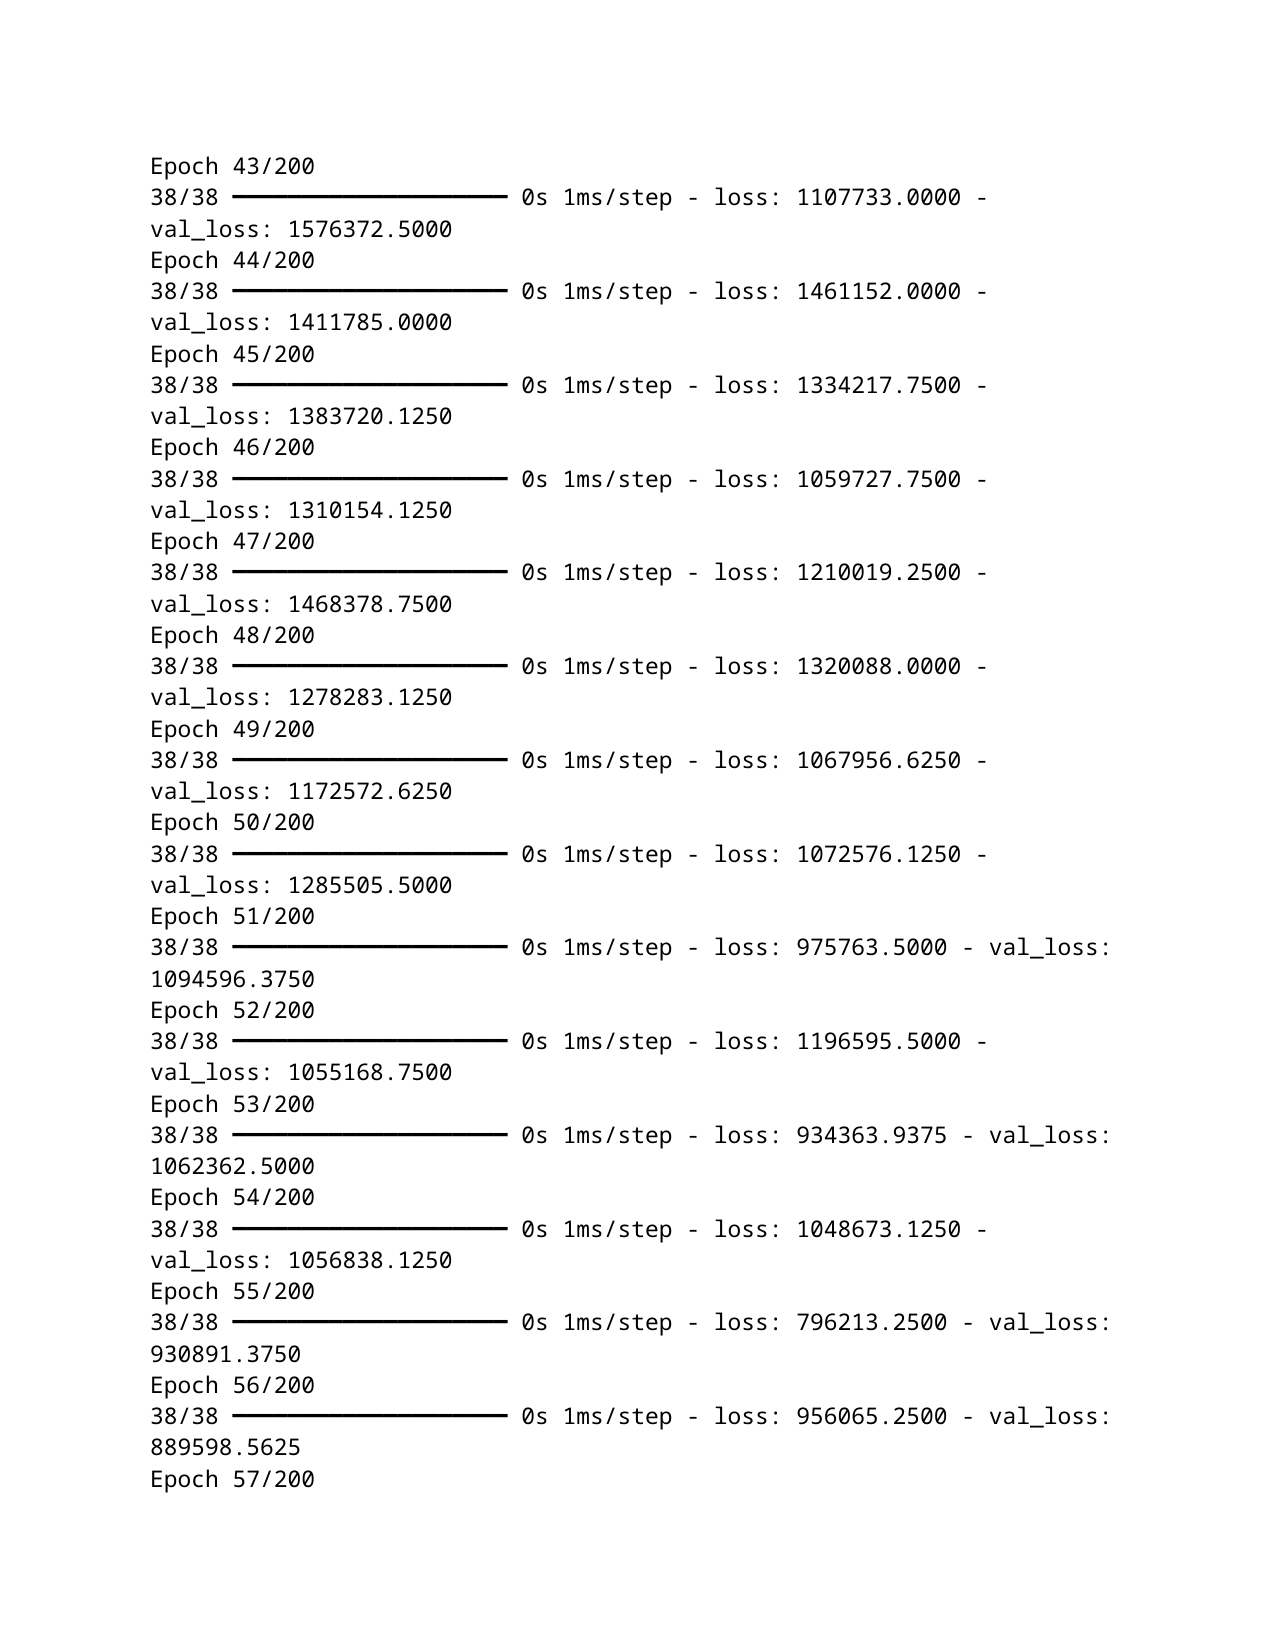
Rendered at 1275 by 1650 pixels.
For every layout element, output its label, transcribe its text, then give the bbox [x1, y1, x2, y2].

text Epoch 43/200 38/38 ━━━━━━━━━━━━━━━━━━━━ 0s 1ms/step - loss: 1107733.0000 - val_loss: 1576372.5000 Epoch 44/200 38/38 ━━━━━━━━━━━━━━━━━━━━ 0s 1ms/step - loss: 1461152.0000 - val_loss: 1411785.0000 Epoch 45/200 38/38 ━━━━━━━━━━━━━━━━━━━━ 0s 1ms/step - loss: 1334217.7500 - val_loss: 1383720.1250 Epoch 46/200 38/38 ━━━━━━━━━━━━━━━━━━━━ 0s 1ms/step - loss: 1059727.7500 - val_loss: 1310154.1250 Epoch 47/200 38/38 ━━━━━━━━━━━━━━━━━━━━ 0s 1ms/step - loss: 1210019.2500 - val_loss: 1468378.7500 Epoch 48/200 38/38 ━━━━━━━━━━━━━━━━━━━━ 0s 1ms/step - loss: 1320088.0000 - val_loss: 1278283.1250 Epoch 49/200 38/38 ━━━━━━━━━━━━━━━━━━━━ 0s 1ms/step - loss: 1067956.6250 - val_loss: 1172572.6250 Epoch 50/200 38/38 ━━━━━━━━━━━━━━━━━━━━ 0s 1ms/step - loss: 1072576.1250 - val_loss: 1285505.5000 Epoch 51/200 38/38 ━━━━━━━━━━━━━━━━━━━━ 0s 1ms/step - loss: 975763.5000 - val_loss: 1094596.3750 Epoch 52/200 38/38 ━━━━━━━━━━━━━━━━━━━━ 0s 1ms/step - loss: 1196595.5000 - val_loss: 1055168.7500 Epoch 53/200 38/38 ━━━━━━━━━━━━━━━━━━━━ 0s 1ms/step - loss: 934363.9375 - val_loss: 1062362.5000 Epoch 54/200 38/38 ━━━━━━━━━━━━━━━━━━━━ 0s 1ms/step - loss: 1048673.1250 - val_loss: 1056838.1250 Epoch 55/200 38/38 ━━━━━━━━━━━━━━━━━━━━ 0s 1ms/step - loss: 796213.2500 - val_loss: 930891.3750 Epoch 56/200 38/38 ━━━━━━━━━━━━━━━━━━━━ 0s 1ms/step - loss: 956065.2500 - val_loss: 889598.5625 Epoch 57/200 [150, 150, 1125, 1494]
